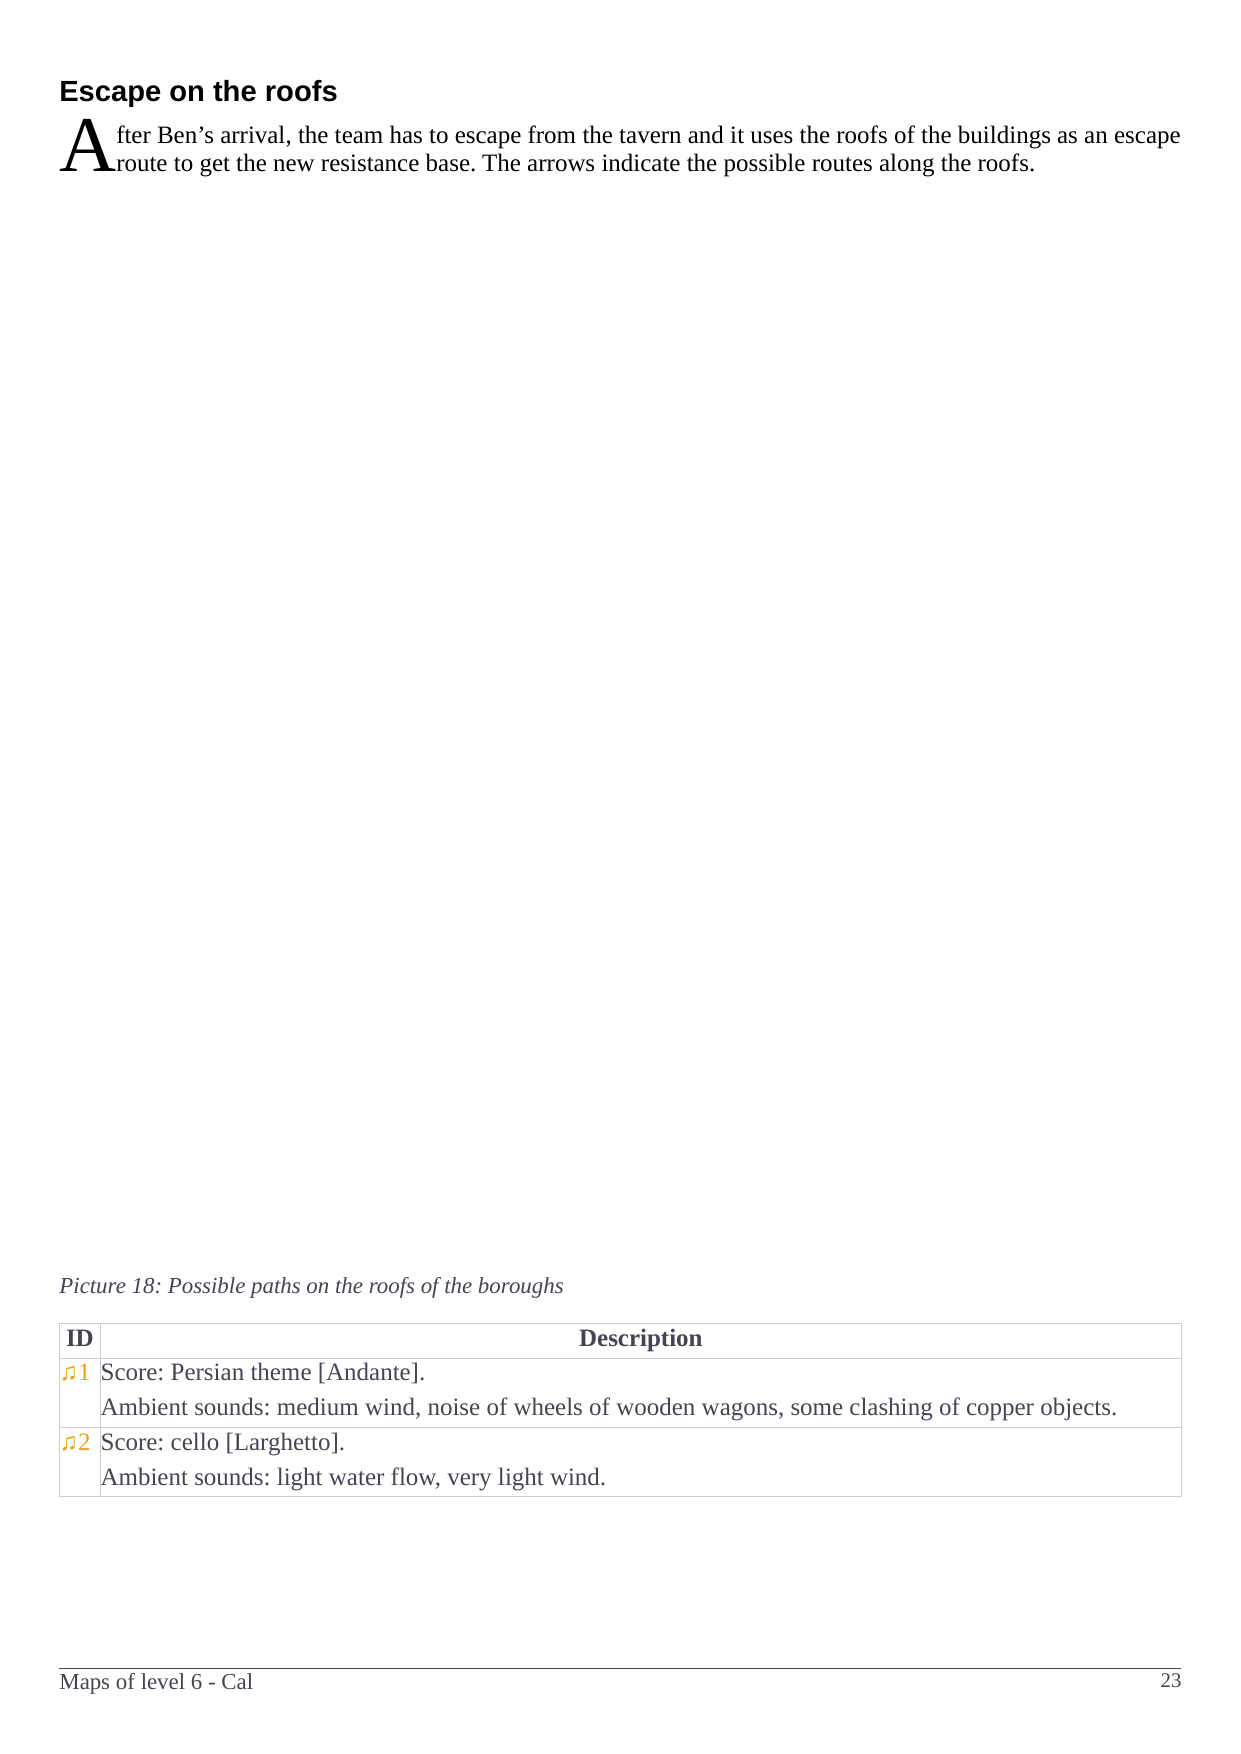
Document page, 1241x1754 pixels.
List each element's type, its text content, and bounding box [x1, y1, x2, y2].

table_cell ♫2 [60, 1428, 100, 1496]
table_header ID [60, 1324, 100, 1357]
table_header [64, 1279, 70, 1286]
table_cell Score: cello [Larghetto]. Ambient sounds: light water flow, very light wind. [101, 1428, 1181, 1496]
subtitle Escape on the roofs [59, 74, 1181, 107]
text After Ben’s arrival, the team has to escape from the tavern and it uses the roofs of the buildings as an escape route to get the new resistance base. The arrows indicate the possible routes along the roofs. [59, 120, 1181, 177]
table_cell Score: Persian theme [Andante]. Ambient sounds: medium wind, noise of wheels of wooden wagons, some clashing of copper objects. [101, 1359, 1181, 1427]
table_cell ♫1 [60, 1359, 100, 1427]
table_header [59, 183, 1181, 1323]
table_header Description [101, 1324, 1181, 1357]
